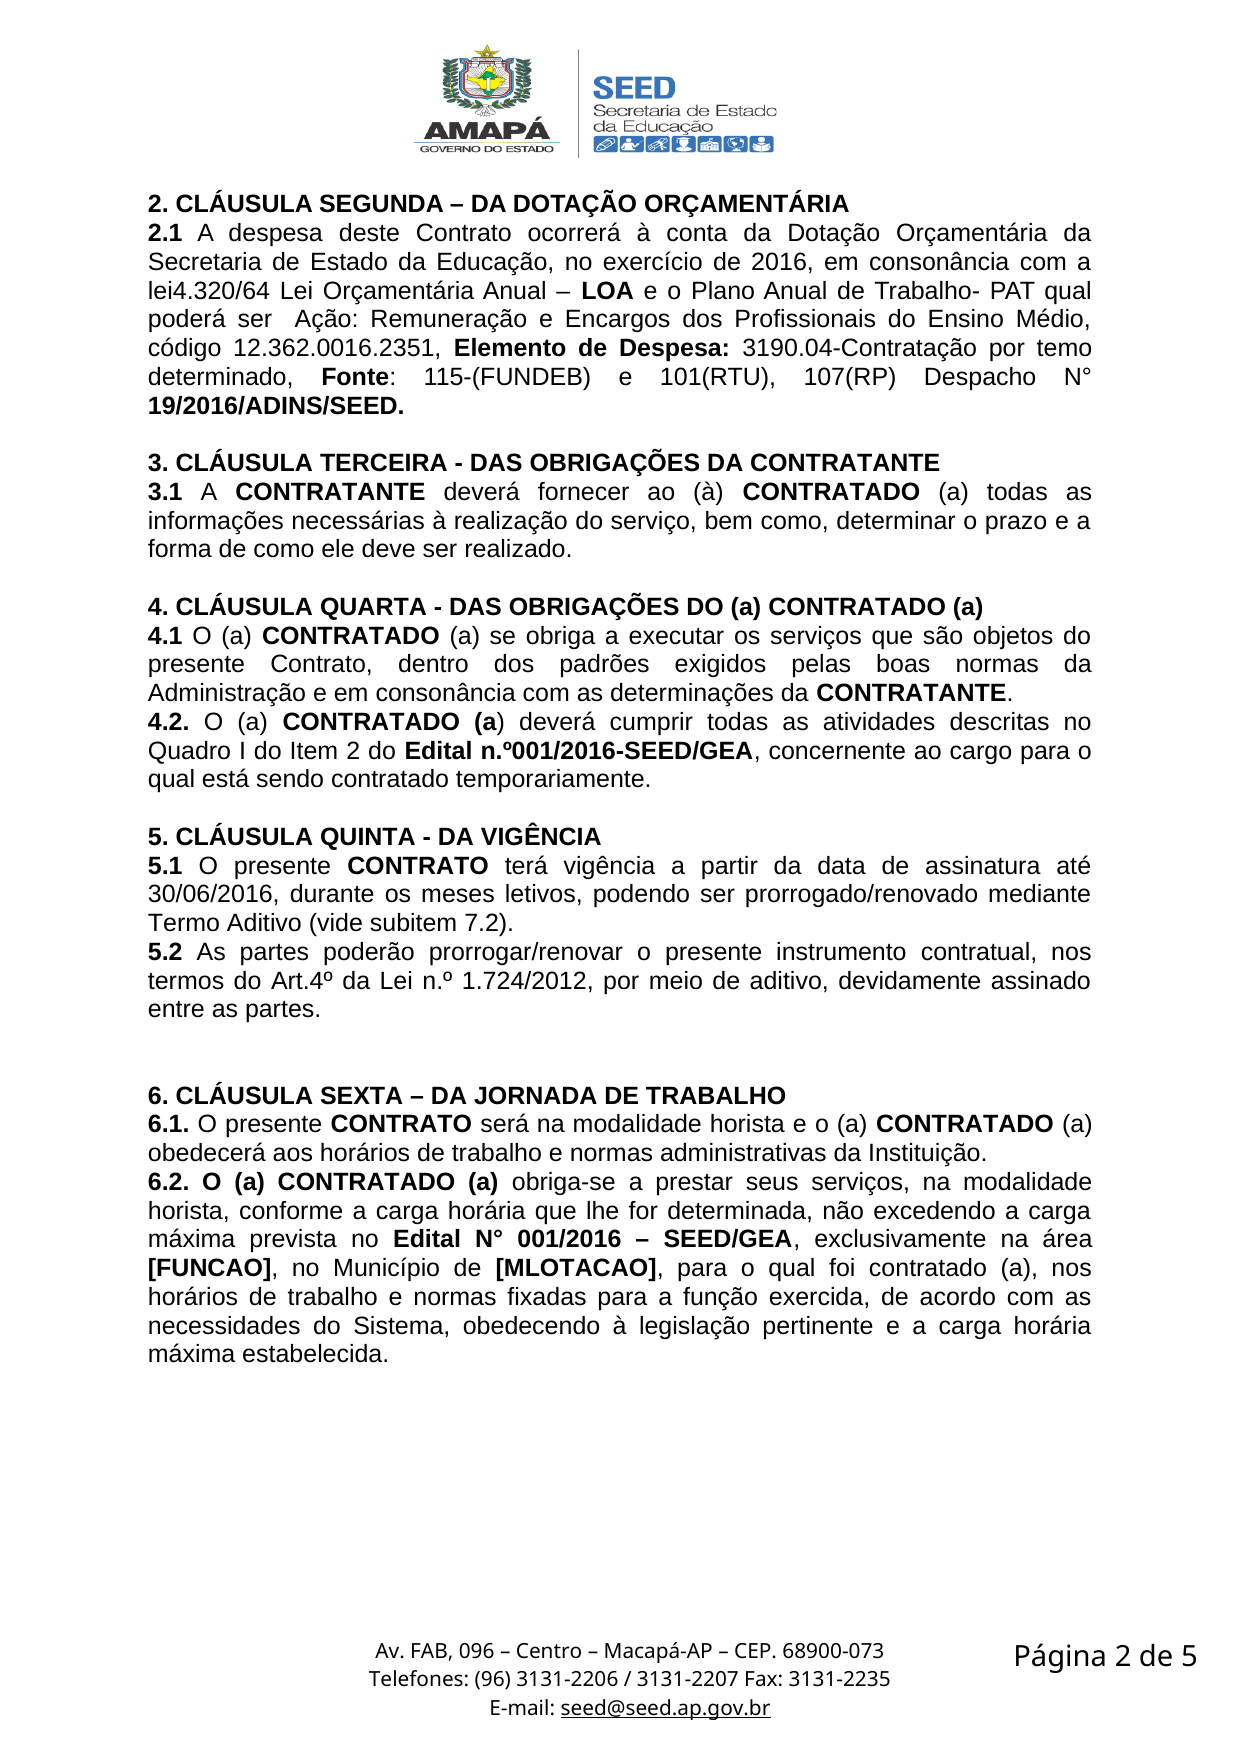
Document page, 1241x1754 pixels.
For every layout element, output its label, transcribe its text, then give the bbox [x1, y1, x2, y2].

text 3.1 A CONTRATANTE deverá fornecer ao (à) CONTRATADO (a) todas as informações necessárias à realização do serviço, bem como, determinar o prazo e a forma de como ele deve ser realizado. [148, 477, 1093, 563]
text 6.1. O presente CONTRATO será na modalidade horista e o (a) CONTRATADO (a) obedecerá aos horários de trabalho e normas administrativas da Instituição. [148, 1109, 1093, 1167]
text 4. CLÁUSULA QUARTA - DAS OBRIGAÇÕES DO (a) CONTRATADO (a) [148, 592, 1093, 621]
picture [413, 44, 777, 158]
text 6.2. O (a) CONTRATADO (a) obriga-se a prestar seus serviços, na modalidade horista, conforme a carga horária que lhe for determinada, não excedendo a carga máxima prevista no Edital N° 001/2016 – SEED/GEA, exclusivamente na área [FUNCAO], no Município de [MLOTACAO], para o qual foi contratado (a), nos horários de trabalho e normas fixadas para a função exercida, de acordo com as necessidades do Sistema, obedecendo à legislação pertinente e a carga horária máxima estabelecida. [148, 1167, 1093, 1368]
text 4.2. O (a) CONTRATADO (a) deverá cumprir todas as atividades descritas no Quadro I do Item 2 do Edital n.º001/2016-SEED/GEA, concernente ao cargo para o qual está sendo contratado temporariamente. [148, 707, 1093, 793]
text 5.1 O presente CONTRATO terá vigência a partir da data de assinatura até 30/06/2016, durante os meses letivos, podendo ser prorrogado/renovado mediante Termo Aditivo (vide subitem 7.2). [148, 851, 1093, 937]
text 2. CLÁUSULA SEGUNDA – DA DOTAÇÃO ORÇAMENTÁRIA [148, 189, 1093, 218]
text 5.2 As partes poderão prorrogar/renovar o presente instrumento contratual, nos termos do Art.4º da Lei n.º 1.724/2012, por meio de aditivo, devidamente assinado entre as partes. [148, 937, 1093, 1023]
text 4.1 O (a) CONTRATADO (a) se obriga a executar os serviços que são objetos do presente Contrato, dentro dos padrões exigidos pelas boas normas da Administração e em consonância com as determinações da CONTRATANTE. [148, 621, 1093, 707]
text 3. CLÁUSULA TERCEIRA - DAS OBRIGAÇÕES DA CONTRATANTE [148, 448, 1093, 477]
text 6. CLÁUSULA SEXTA – DA JORNADA DE TRABALHO [148, 1081, 1093, 1109]
text 2.1 A despesa deste Contrato ocorrerá à conta da Dotação Orçamentária da Secretaria de Estado da Educação, no exercício de 2016, em consonância com a lei4.320/64 Lei Orçamentária Anual – LOA e o Plano Anual de Trabalho- PAT qual poderá ser Ação: Remuneração e Encargos dos Profissionais do Ensino Médio, código 12.362.0016.2351, Elemento de Despesa: 3190.04-Contratação por temo determinado, Fonte: 115-(FUNDEB) e 101(RTU), 107(RP) Despacho N° 19/2016/ADINS/SEED. [148, 218, 1093, 419]
text 5. CLÁUSULA QUINTA - DA VIGÊNCIA [148, 822, 1093, 851]
